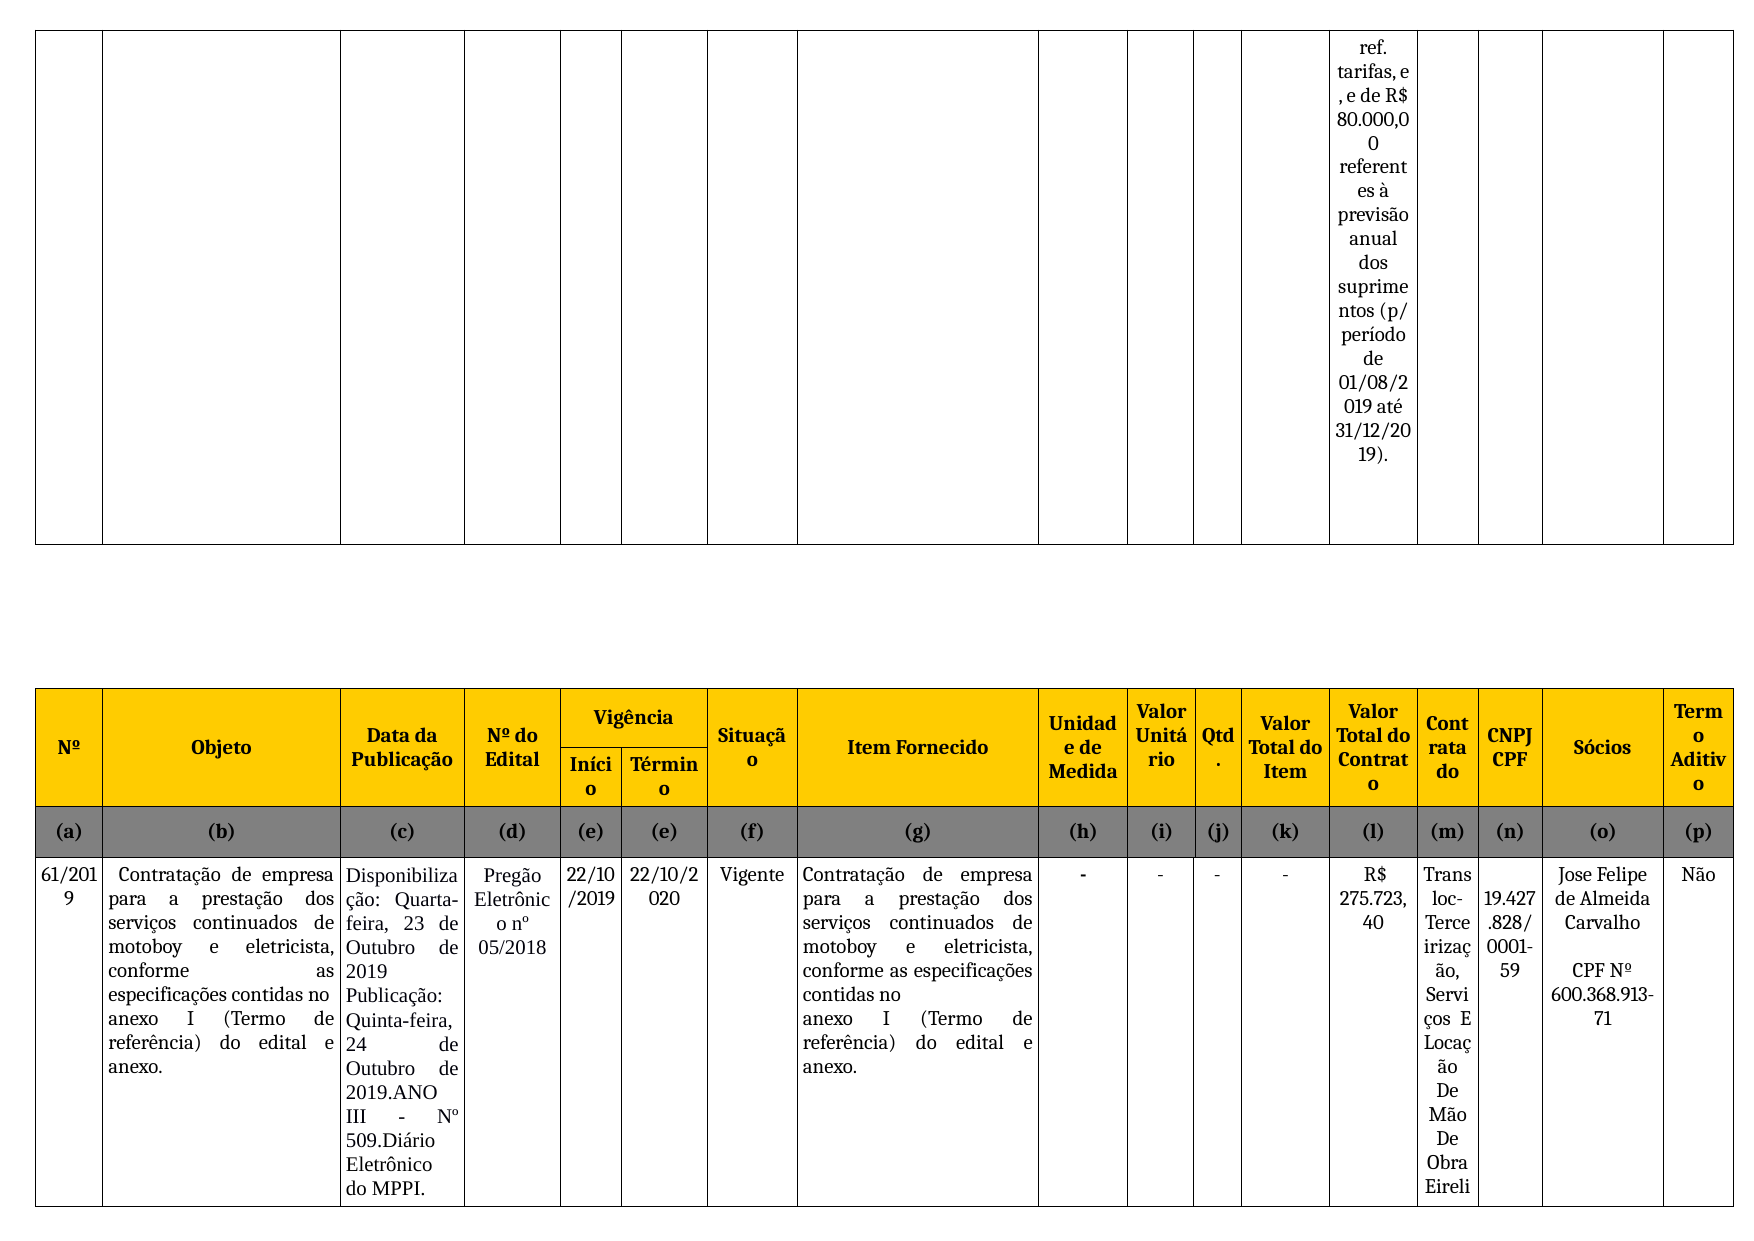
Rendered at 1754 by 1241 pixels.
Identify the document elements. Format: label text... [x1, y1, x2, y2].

table_header CNPJ CPF [1479, 689, 1542, 806]
table_cell (a) [36, 807, 102, 857]
table_cell (i) [1128, 807, 1195, 857]
table_header Valor Unitário [1128, 689, 1195, 806]
table_cell (e) [561, 807, 621, 857]
table_cell (c) [341, 807, 464, 857]
table_cell (h) [1039, 807, 1127, 857]
table_cell Contratação de empresa para a prestação dos serviços continuados de motoboy e eletricista, conforme as especificações contidas no anexo I (Termo de referência) do edital e anexo. [798, 858, 1038, 1206]
table_cell [1543, 31, 1663, 544]
table_header Qtd. [1196, 689, 1241, 806]
table_cell (o) [1543, 807, 1663, 857]
table_header Unidade de Medida [1039, 689, 1127, 806]
table_header Valor Total do Item [1242, 689, 1329, 806]
table_cell Não [1664, 858, 1733, 1206]
table_cell (f) [708, 807, 797, 857]
table_cell [1664, 31, 1733, 544]
table_cell [36, 31, 102, 544]
table_cell - [1128, 31, 1193, 544]
table_cell 61/2019 [36, 858, 102, 1206]
table_header Valor Total do Contrato [1330, 689, 1417, 806]
table_header Contratado [1418, 689, 1478, 806]
table_cell 22/10/2019 [561, 858, 621, 1206]
table_cell (e) [622, 807, 707, 857]
table_cell (p) [1664, 807, 1733, 857]
table_cell (l) [1330, 807, 1417, 857]
table_cell (b) [103, 807, 340, 857]
table_cell 19.427.828/0001-59 [1479, 858, 1542, 1206]
table_cell (n) [1479, 807, 1542, 857]
table_cell (j) [1196, 807, 1241, 857]
table_cell [708, 31, 797, 544]
table_cell - [1039, 858, 1127, 1206]
table_cell - [1242, 31, 1329, 544]
table_cell Vigente [708, 858, 797, 1206]
table_cell [561, 31, 621, 544]
table_cell [1479, 31, 1542, 544]
table_cell [465, 31, 560, 544]
table_cell Contratação de empresa para a prestação dos serviços continuados de motoboy e eletricista, conforme as especificações contidas no anexo I (Termo de referência) do edital e anexo. [103, 858, 340, 1206]
table_header Nº do Edital [465, 689, 560, 806]
table_cell - [1194, 31, 1241, 544]
table_cell (g) [798, 807, 1038, 857]
table_header Item Fornecido [798, 689, 1038, 806]
table_header Vigência [561, 689, 707, 747]
table_cell [798, 31, 1038, 544]
table_header Objeto [103, 689, 340, 806]
table_cell [1418, 31, 1478, 544]
table_cell Jose Felipe de Almeida Carvalho CPF Nº 600.368.913-71 [1543, 858, 1663, 1206]
table_cell Término [622, 748, 707, 806]
table_header Termo Aditivo [1664, 689, 1733, 806]
table_cell [103, 31, 340, 544]
table_cell 22/10/2020 [622, 858, 707, 1206]
table_cell Transloc-Terceirização, Serviços E Locação De Mão De Obra Eireli [1418, 858, 1478, 1206]
table_cell - [1242, 858, 1329, 1206]
table_cell R$ 275.723,40 [1330, 858, 1417, 1206]
table_cell (k) [1242, 807, 1329, 857]
table_header Data da Publicação [341, 689, 464, 806]
table_cell (d) [465, 807, 560, 857]
table_cell - [1194, 858, 1241, 1206]
table_cell [622, 31, 707, 544]
table_cell Disponibilização: Quarta-feira, 23 de Outubro de 2019 Publicação: Quinta-feira, 24 de Outubro de 2019.ANO III - Nº 509.Diário Eletrônico do MPPI. [341, 858, 464, 1206]
table_header Sócios [1543, 689, 1663, 806]
table_cell - [1039, 31, 1127, 544]
table_cell Início [561, 748, 621, 806]
table_cell (m) [1418, 807, 1478, 857]
table_cell [341, 31, 464, 544]
table_header Situação [708, 689, 797, 806]
table_header Nº [36, 689, 102, 806]
table_cell Pregão Eletrônico nº 05/2018 [465, 858, 560, 1206]
table_cell ref. tarifas, e , e de R$ 80.000,00 referentes à previsão anual dos suprimentos (p/ período de 01/08/2019 até 31/12/2019). [1330, 31, 1417, 544]
table_cell - [1128, 858, 1193, 1206]
